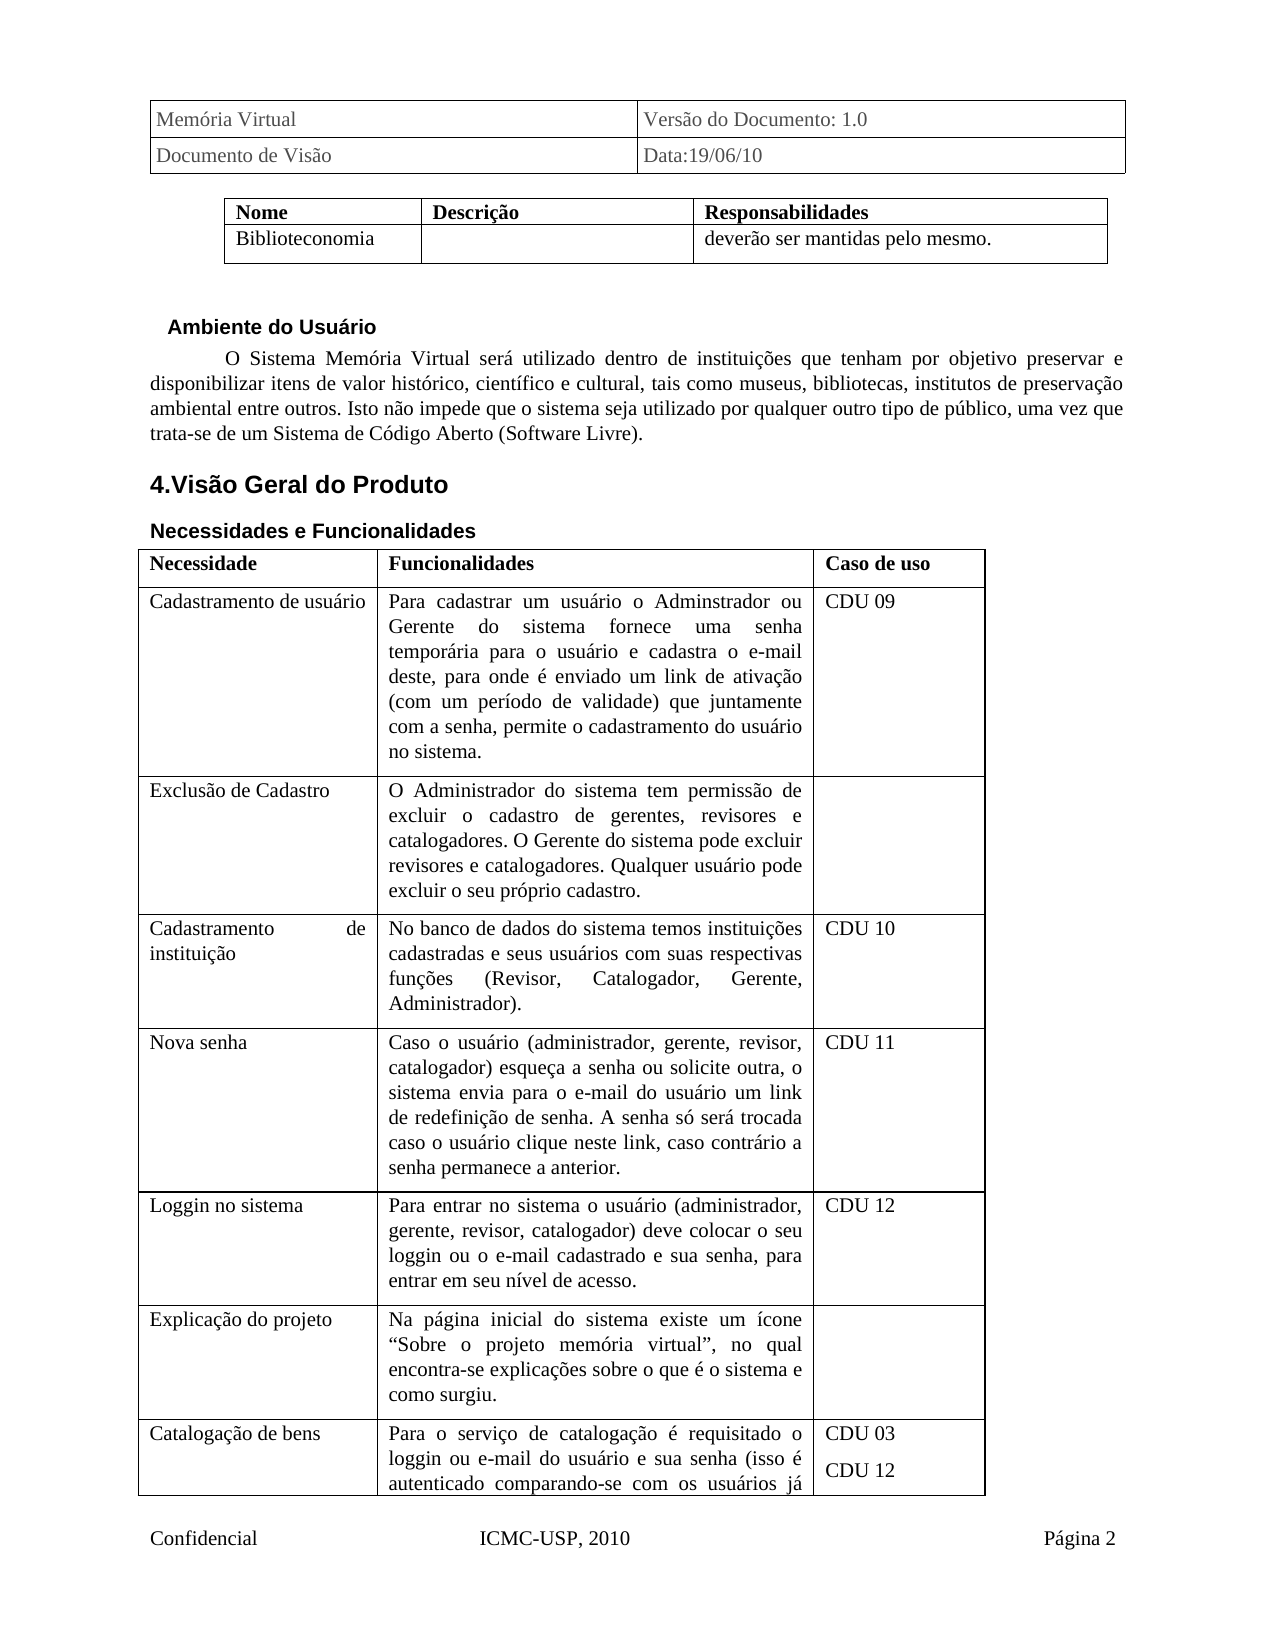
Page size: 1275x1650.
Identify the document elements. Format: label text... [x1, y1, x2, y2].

table_cell [422, 225, 693, 263]
table_cell CDU 10 [814, 915, 984, 1028]
table_cell CDU 03 CDU 12 [814, 1420, 984, 1494]
subtitle Ambiente do Usuário [150, 314, 1125, 339]
table_cell [814, 777, 984, 914]
table_header Nome [225, 199, 421, 224]
table_cell No banco de dados do sistema temos instituições cadastradas e seus usuários com suas respectivas funções (Revisor, Catalogador, Gerente, Administrador). [378, 915, 813, 1028]
subtitle Visão Geral do Produto [150, 470, 1125, 499]
table_cell CDU 09 [814, 588, 984, 776]
table_cell Na página inicial do sistema existe um ícone “Sobre o projeto memória virtual”, no qual encontra-se explicações sobre o que é o sistema e como surgiu. [378, 1306, 813, 1418]
table_cell Cadastramento de usuário [139, 588, 377, 776]
table_cell Para o serviço de catalogação é requisitado o loggin ou e-mail do usuário e sua senha (isso é autenticado comparando-se com os usuários já [378, 1420, 813, 1494]
table_cell Cadastramento de instituição [139, 915, 377, 1028]
subtitle Necessidades e Funcionalidades [150, 517, 1125, 542]
table_cell Loggin no sistema [139, 1193, 377, 1305]
table_cell O Administrador do sistema tem permissão de excluir o cadastro de gerentes, revisores e catalogadores. O Gerente do sistema pode excluir revisores e catalogadores. Qualquer usuário pode excluir o seu próprio cadastro. [378, 777, 813, 914]
table_header Descrição [422, 199, 693, 224]
table_cell Para cadastrar um usuário o Adminstrador ou Gerente do sistema fornece uma senha temporária para o usuário e cadastra o e-mail deste, para onde é enviado um link de ativação (com um período de validade) que juntamente com a senha, permite o cadastramento do usuário no sistema. [378, 588, 813, 776]
table_cell CDU 11 [814, 1029, 984, 1191]
table_header Responsabilidades [694, 199, 1107, 224]
text O Sistema Memória Virtual será utilizado dentro de instituições que tenham por objetivo preservar e disponibilizar itens de valor histórico, científico e cultural, tais como museus, bibliotecas, institutos de preservação ambiental entre outros. Isto não impede que o sistema seja utilizado por qualquer outro tipo de público, uma vez que trata-se de um Sistema de Código Aberto (Software Livre). [150, 345, 1125, 445]
table_header Necessidade [139, 550, 377, 587]
table_cell Exclusão de Cadastro [139, 777, 377, 914]
table_cell Biblioteconomia [225, 225, 421, 263]
table_cell deverão ser mantidas pelo mesmo. [694, 225, 1107, 263]
table_header Caso de uso [814, 550, 984, 587]
table_header Funcionalidades [378, 550, 813, 587]
table_cell Caso o usuário (administrador, gerente, revisor, catalogador) esqueça a senha ou solicite outra, o sistema envia para o e-mail do usuário um link de redefinição de senha. A senha só será trocada caso o usuário clique neste link, caso contrário a senha permanece a anterior. [378, 1029, 813, 1191]
table_cell Nova senha [139, 1029, 377, 1191]
table_cell [814, 1306, 984, 1418]
table_cell Catalogação de bens [139, 1420, 377, 1494]
table_cell CDU 12 [814, 1193, 984, 1305]
table_cell Para entrar no sistema o usuário (administrador, gerente, revisor, catalogador) deve colocar o seu loggin ou o e-mail cadastrado e sua senha, para entrar em seu nível de acesso. [378, 1193, 813, 1305]
table_cell Explicação do projeto [139, 1306, 377, 1418]
